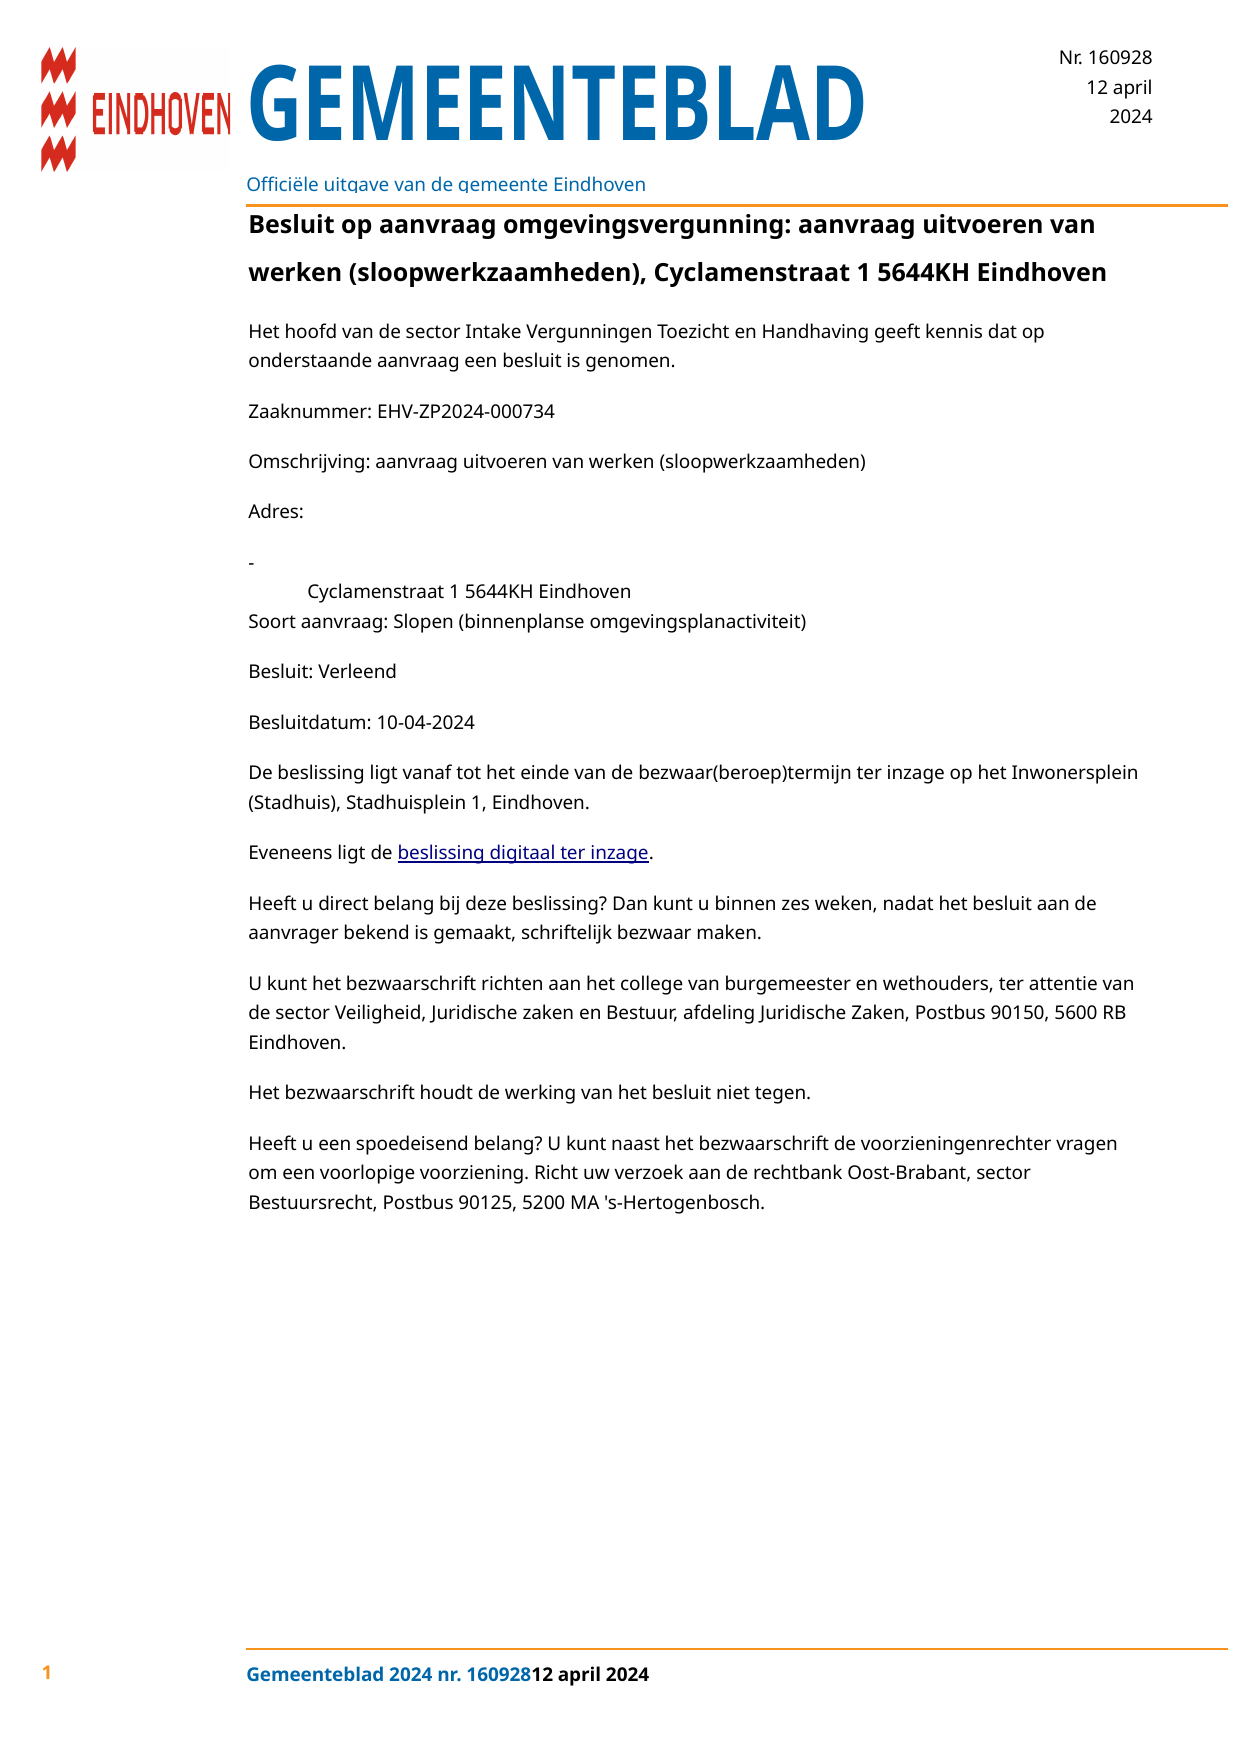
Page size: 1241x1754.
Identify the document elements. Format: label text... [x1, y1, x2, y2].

text Besluitdatum: 10-04-2024 [248, 709, 1152, 735]
text Heeft u direct belang bij deze beslissing? Dan kunt u binnen zes weken, nadat het besluit aan de aanvrager bekend is gemaakt, schriftelijk bezwaar maken. [248, 890, 1152, 945]
list Cyclamenstraat 1 5644KH Eindhoven [248, 579, 1152, 604]
text Besluit op aanvraag omgevingsvergunning: aanvraag uitvoeren van werken (sloopwerkzaamheden), Cyclamenstraat 1 5644KH Eindhoven [248, 207, 1152, 288]
picture [41, 47, 231, 172]
text Besluit: Verleend [248, 659, 1152, 684]
text De beslissing ligt vanaf tot het einde van de bezwaar(beroep)termijn ter inzage op het Inwonersplein (Stadhuis), Stadhuisplein 1, Eindhoven. [248, 759, 1152, 815]
text Het bezwaarschrift houdt de werking van het besluit niet tegen. [248, 1079, 1152, 1105]
text Adres: [248, 499, 1152, 524]
text Eveneens ligt de beslissing digitaal ter inzage. [248, 839, 1152, 865]
text Het hoofd van de sector Intake Vergunningen Toezicht en Handhaving geeft kennis dat op onderstaande aanvraag een besluit is genomen. [248, 318, 1152, 373]
text Soort aanvraag: Slopen (binnenplanse omgevingsplanactiviteit) [248, 608, 1152, 634]
text U kunt het bezwaarschrift richten aan het college van burgemeester en wethouders, ter attentie van de sector Veiligheid, Juridische zaken en Bestuur, afdeling Juridische Zaken, Postbus 90150, 5600 RB Eindhoven. [248, 970, 1152, 1055]
text Heeft u een spoedeisend belang? U kunt naast het bezwaarschrift de voorzieningenrechter vragen om een voorlopige voorziening. Richt uw verzoek aan de rechtbank Oost-Brabant, sector Bestuursrecht, Postbus 90125, 5200 MA 's-Hertogenbosch. [248, 1130, 1152, 1215]
text Omschrijving: aanvraag uitvoeren van werken (sloopwerkzaamheden) [248, 448, 1152, 474]
text Zaaknummer: EHV-ZP2024-000734 [248, 398, 1152, 424]
